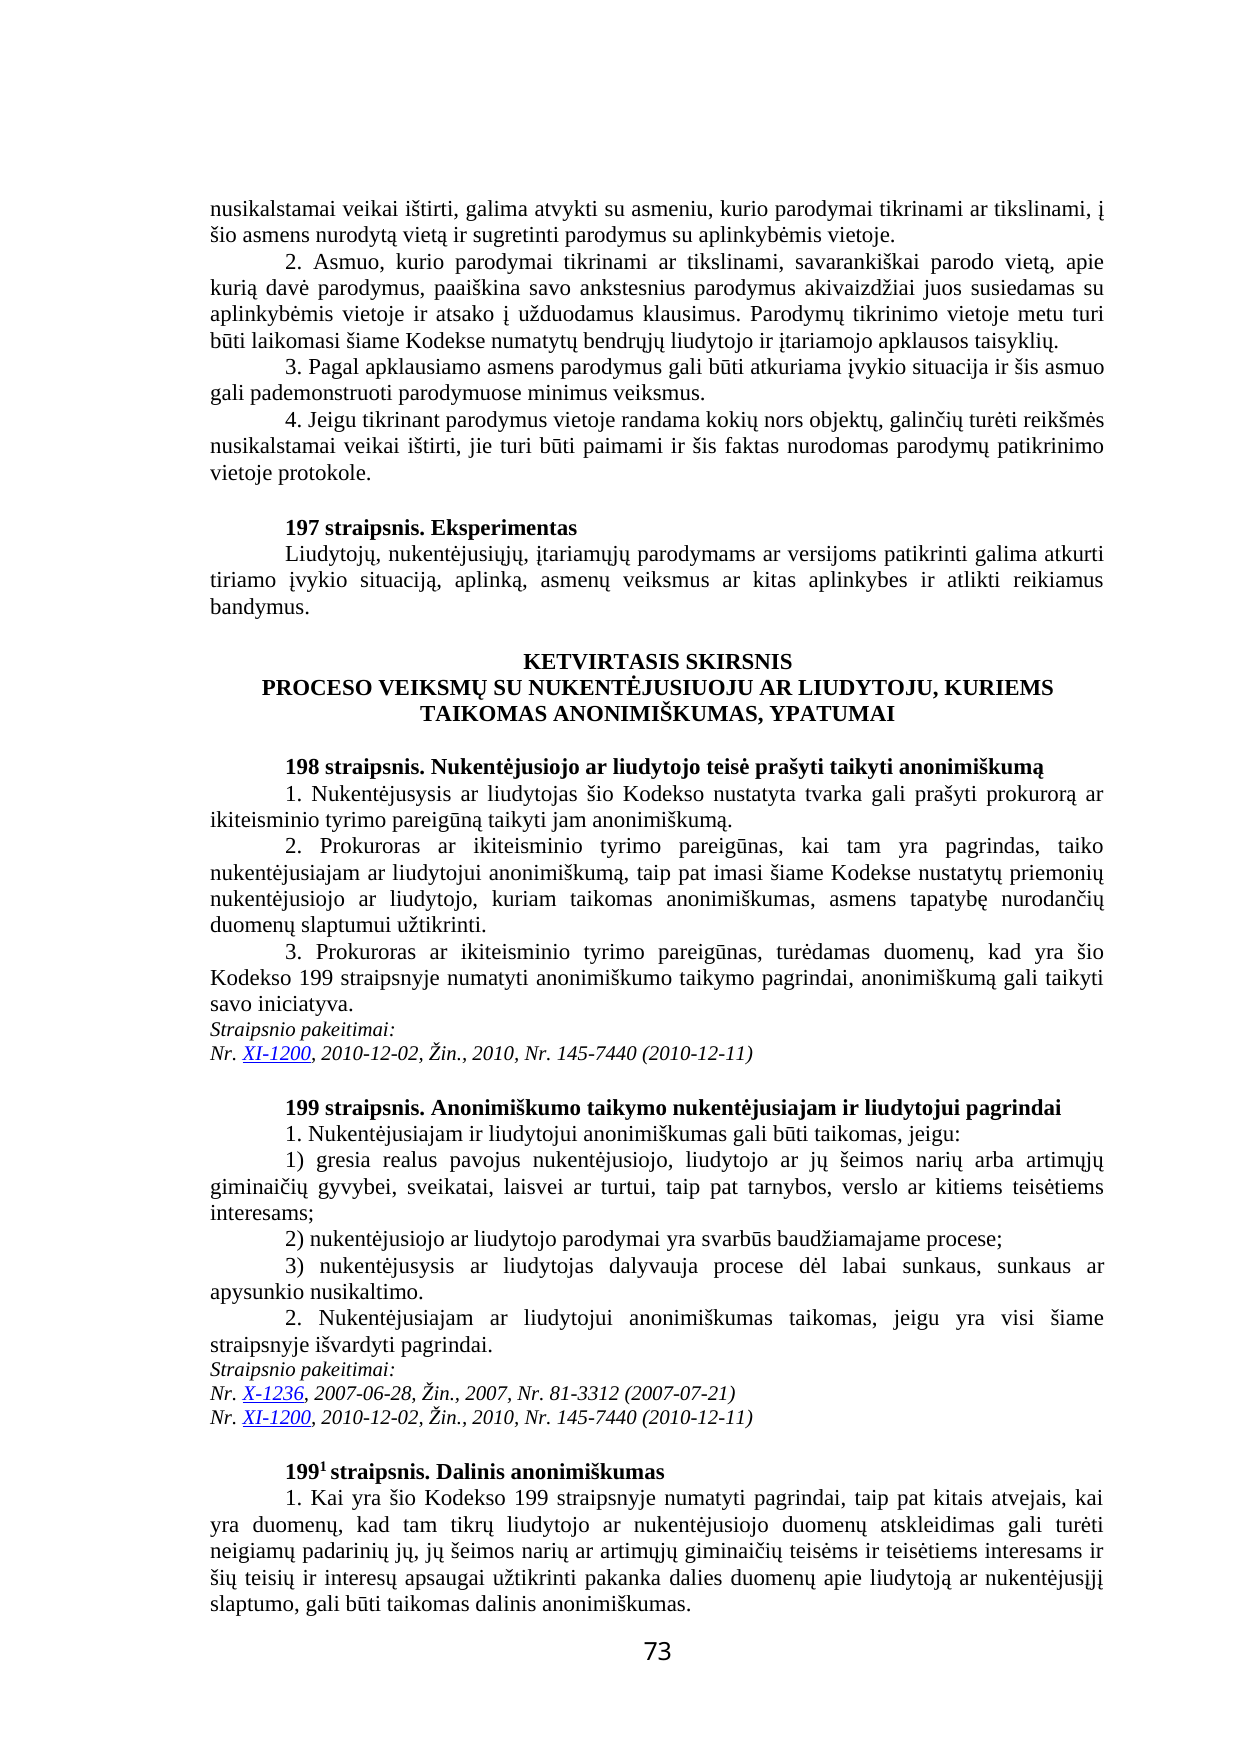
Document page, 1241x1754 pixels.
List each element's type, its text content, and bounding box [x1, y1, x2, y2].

text 2. Prokuroras ar ikiteisminio tyrimo pareigūnas, kai tam yra pagrindas, taiko nukentėjusiajam ar liudytojui anonimiškumą, taip pat imasi šiame Kodekse nustatytų priemonių nukentėjusiojo ar liudytojo, kuriam taikomas anonimiškumas, asmens tapatybę nurodančių duomenų slaptumui užtikrinti. [210, 832, 1106, 938]
text 1. Nukentėjusysis ar liudytojas šio Kodekso nustatyta tvarka gali prašyti prokurorą ar ikiteisminio tyrimo pareigūną taikyti jam anonimiškumą. [210, 779, 1106, 832]
text Nr. XI-1200, 2010-12-02, Žin., 2010, Nr. 145-7440 (2010-12-11) [210, 1405, 1106, 1429]
text Proceso veiksmų su nukentėjusiuoju ar liudytoju, kuriems taikomas anonimiškumas, ypatumai [210, 674, 1106, 727]
text 2. Asmuo, kurio parodymai tikrinami ar tikslinami, savarankiškai parodo vietą, apie kurią davė parodymus, paaiškina savo ankstesnius parodymus akivaizdžiai juos susiedamas su aplinkybėmis vietoje ir atsako į užduodamus klausimus. Parodymų tikrinimo vietoje metu turi būti laikomasi šiame Kodekse numatytų bendrųjų liudytojo ir įtariamojo apklausos taisyklių. [210, 248, 1106, 353]
text 3) nukentėjusysis ar liudytojas dalyvauja procese dėl labai sunkaus, sunkaus ar apysunkio nusikaltimo. [210, 1252, 1106, 1304]
text 2. Nukentėjusiajam ar liudytojui anonimiškumas taikomas, jeigu yra visi šiame straipsnyje išvardyti pagrindai. [210, 1304, 1106, 1357]
text 1991 straipsnis. Dalinis anonimiškumas [210, 1458, 1106, 1484]
text Straipsnio pakeitimai: [210, 1017, 1106, 1041]
text 197 straipsnis. Eksperimentas [210, 514, 1106, 540]
text 199 straipsnis. Anonimiškumo taikymo nukentėjusiajam ir liudytojui pagrindai [285, 1094, 1106, 1120]
text 1) gresia realus pavojus nukentėjusiojo, liudytojo ar jų šeimos narių arba artimųjų giminaičių gyvybei, sveikatai, laisvei ar turtui, taip pat tarnybos, verslo ar kitiems teisėtiems interesams; [210, 1146, 1106, 1225]
text 3. Prokuroras ar ikiteisminio tyrimo pareigūnas, turėdamas duomenų, kad yra šio Kodekso 199 straipsnyje numatyti anonimiškumo taikymo pagrindai, anonimiškumą gali taikyti savo iniciatyva. [210, 938, 1106, 1017]
text 1. Kai yra šio Kodekso 199 straipsnyje numatyti pagrindai, taip pat kitais atvejais, kai yra duomenų, kad tam tikrų liudytojo ar nukentėjusiojo duomenų atskleidimas gali turėti neigiamų padarinių jų, jų šeimos narių ar artimųjų giminaičių teisėms ir teisėtiems interesams ir šių teisių ir interesų apsaugai užtikrinti pakanka dalies duomenų apie liudytoją ar nukentėjusįjį slaptumo, gali būti taikomas dalinis anonimiškumas. [210, 1484, 1106, 1616]
text Liudytojų, nukentėjusiųjų, įtariamųjų parodymams ar versijoms patikrinti galima atkurti tiriamo įvykio situaciją, aplinką, asmenų veiksmus ar kitas aplinkybes ir atlikti reikiamus bandymus. [210, 540, 1106, 619]
text KETVIRTASIS SKIRSNIS [210, 648, 1106, 674]
text Nr. XI-1200, 2010-12-02, Žin., 2010, Nr. 145-7440 (2010-12-11) [210, 1041, 1106, 1065]
text nusikalstamai veikai ištirti, galima atvykti su asmeniu, kurio parodymai tikrinami ar tikslinami, į šio asmens nurodytą vietą ir sugretinti parodymus su aplinkybėmis vietoje. [210, 195, 1106, 248]
text 4. Jeigu tikrinant parodymus vietoje randama kokių nors objektų, galinčių turėti reikšmės nusikalstamai veikai ištirti, jie turi būti paimami ir šis faktas nurodomas parodymų patikrinimo vietoje protokole. [210, 406, 1106, 485]
text 2) nukentėjusiojo ar liudytojo parodymai yra svarbūs baudžiamajame procese; [210, 1225, 1106, 1252]
text Nr. X-1236, 2007-06-28, Žin., 2007, Nr. 81-3312 (2007-07-21) [210, 1381, 1106, 1405]
text 3. Pagal apklausiamo asmens parodymus gali būti atkuriama įvykio situacija ir šis asmuo gali pademonstruoti parodymuose minimus veiksmus. [210, 353, 1106, 406]
text Straipsnio pakeitimai: [210, 1357, 1106, 1381]
text 1. Nukentėjusiajam ir liudytojui anonimiškumas gali būti taikomas, jeigu: [210, 1120, 1106, 1146]
text 198 straipsnis. Nukentėjusiojo ar liudytojo teisė prašyti taikyti anonimiškumą [285, 753, 1106, 779]
